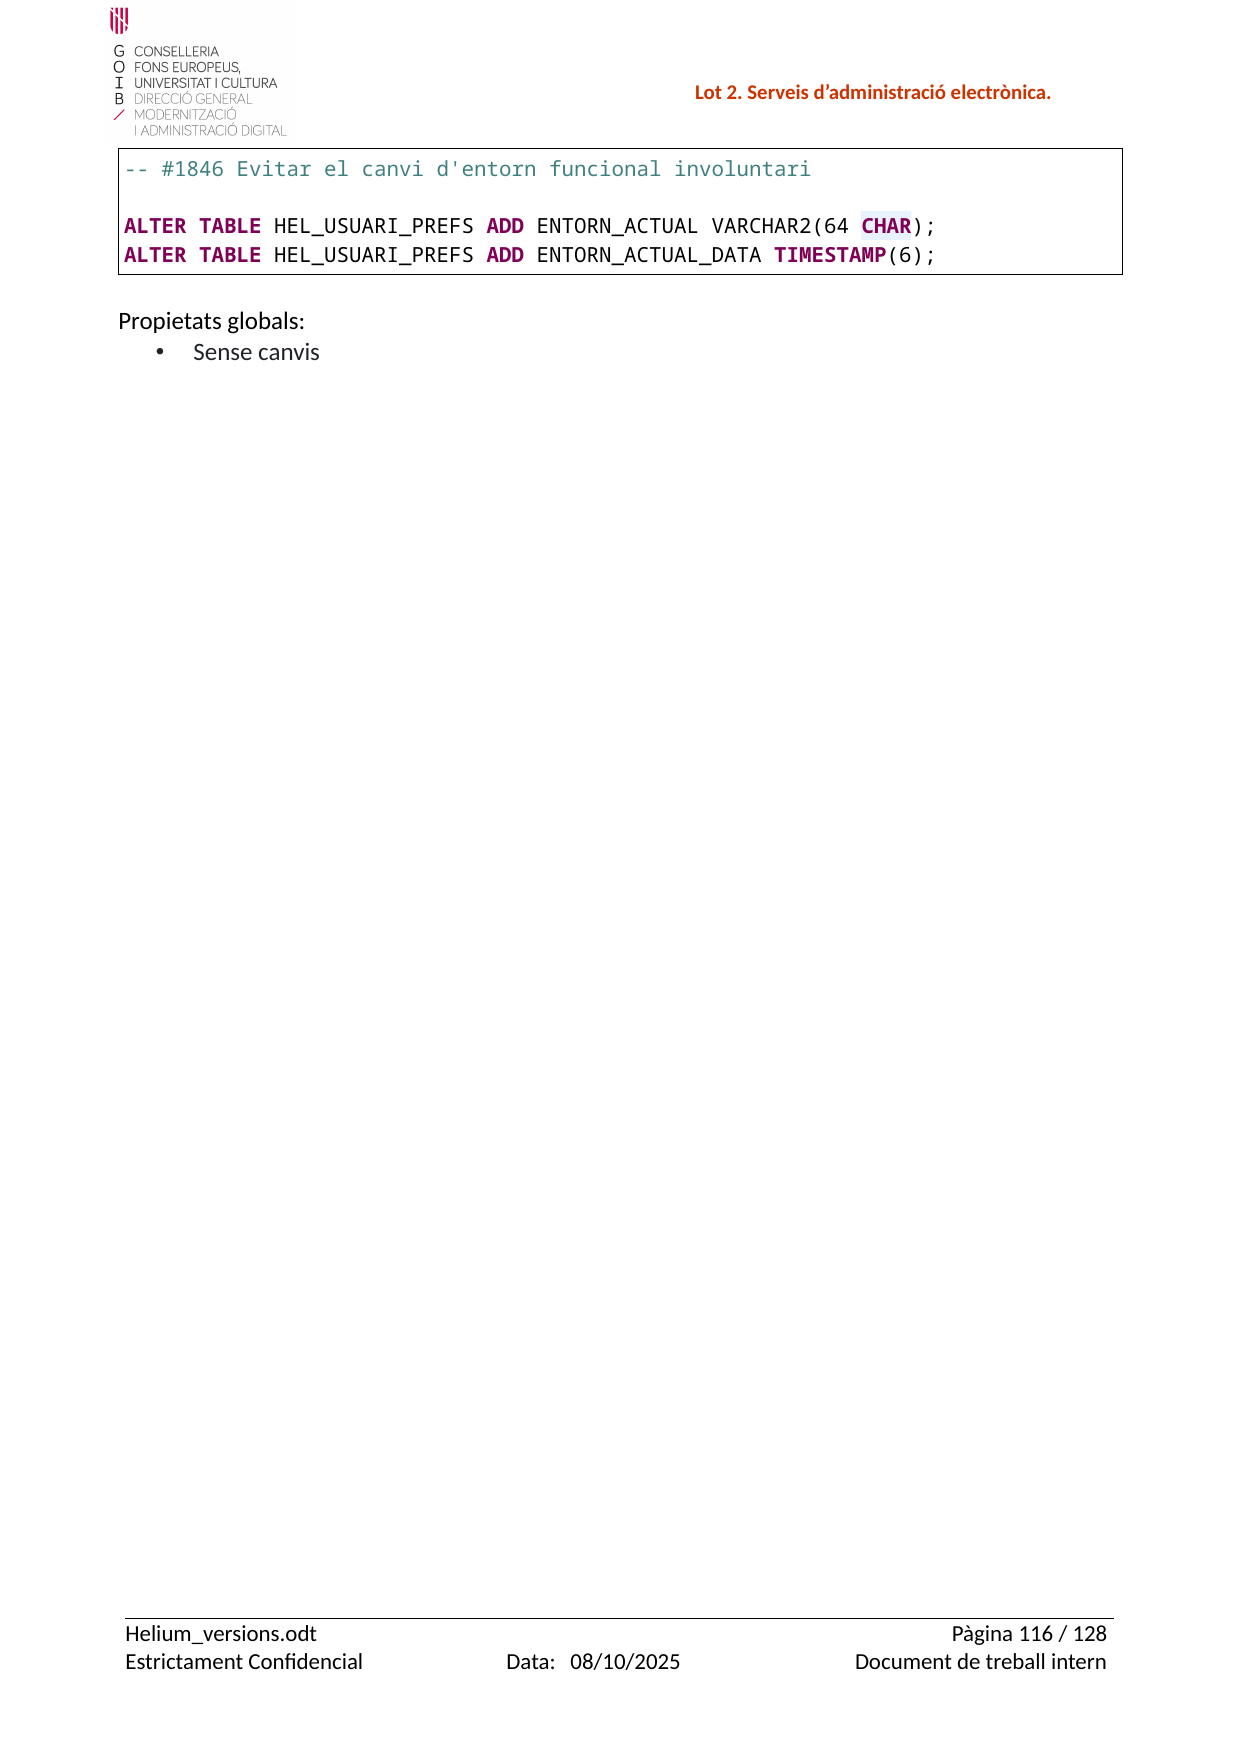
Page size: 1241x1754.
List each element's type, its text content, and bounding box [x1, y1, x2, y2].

table_header -- #1846 Evitar el canvi d'entorn funcional involuntari ALTER TABLE HEL_USUARI_PREFS ADD ENTORN_ACTUAL VARCHAR2(64 CHAR); ALTER TABLE HEL_USUARI_PREFS ADD ENTORN_ACTUAL_DATA TIMESTAMP(6); [119, 149, 1122, 274]
list Sense canvis [156, 336, 1122, 367]
text Propietats globals: [118, 306, 1122, 336]
picture [100, 0, 297, 144]
